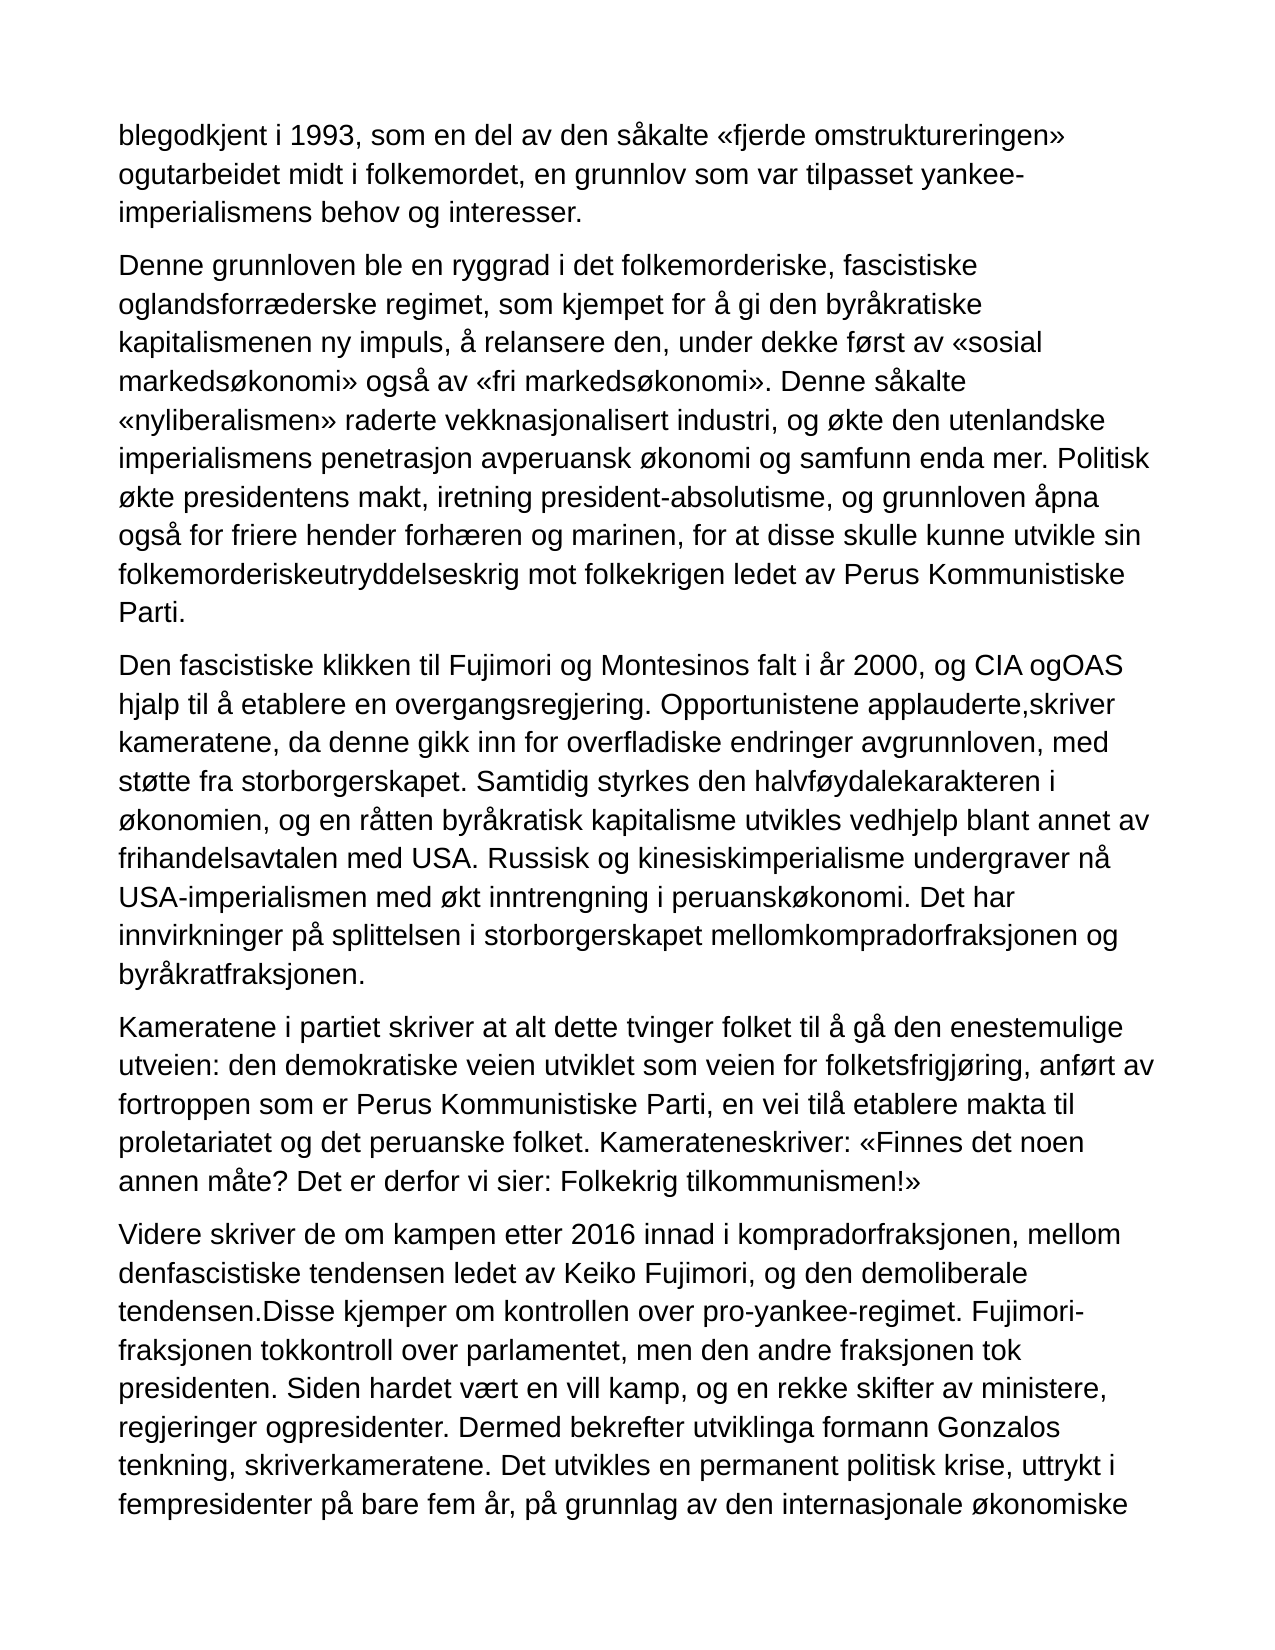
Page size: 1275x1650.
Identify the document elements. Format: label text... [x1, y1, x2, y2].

text blegodkjent i 1993, som en del av den såkalte «fjerde omstruktureringen» ogutarbeidet midt i folkemordet, en grunnlov som var tilpasset yankee-imperialismens behov og interesser. [118, 118, 1157, 229]
text Den fascistiske klikken til Fujimori og Montesinos falt i år 2000, og CIA ogOAS hjalp til å etablere en overgangsregjering. Opportunistene applauderte,skriver kameratene, da denne gikk inn for overfladiske endringer avgrunnloven, med støtte fra storborgerskapet. Samtidig styrkes den halvføydalekarakteren i økonomien, og en råtten byråkratisk kapitalisme utvikles vedhjelp blant annet av frihandelsavtalen med USA. Russisk og kinesiskimperialisme undergraver nå USA-imperialismen med økt inntrengning i peruanskøkonomi. Det har innvirkninger på splittelsen i storborgerskapet mellomkompradorfraksjonen og byråkratfraksjonen. [118, 648, 1157, 990]
text Videre skriver de om kampen etter 2016 innad i kompradorfraksjonen, mellom denfascistiske tendensen ledet av Keiko Fujimori, og den demoliberale tendensen.Disse kjemper om kontrollen over pro-yankee-regimet. Fujimori-fraksjonen tokkontroll over parlamentet, men den andre fraksjonen tok presidenten. Siden hardet vært en vill kamp, og en rekke skifter av ministere, regjeringer ogpresidenter. Dermed bekrefter utviklinga formann Gonzalos tenkning, skriverkameratene. Det utvikles en permanent politisk krise, uttrykt i fempresidenter på bare fem år, på grunnlag av den internasjonale økonomiske [118, 1217, 1157, 1520]
text Kameratene i partiet skriver at alt dette tvinger folket til å gå den enestemulige utveien: den demokratiske veien utviklet som veien for folketsfrigjøring, anført av fortroppen som er Perus Kommunistiske Parti, en vei tilå etablere makta til proletariatet og det peruanske folket. Kamerateneskriver: «Finnes det noen annen måte? Det er derfor vi sier: Folkekrig tilkommunismen!» [118, 1010, 1157, 1197]
text Denne grunnloven ble en ryggrad i det folkemorderiske, fascistiske oglandsforræderske regimet, som kjempet for å gi den byråkratiske kapitalismenen ny impuls, å relansere den, under dekke først av «sosial markedsøkonomi» også av «fri markedsøkonomi». Denne såkalte «nyliberalismen» raderte vekknasjonalisert industri, og økte den utenlandske imperialismens penetrasjon avperuansk økonomi og samfunn enda mer. Politisk økte presidentens makt, iretning president-absolutisme, og grunnloven åpna også for friere hender forhæren og marinen, for at disse skulle kunne utvikle sin folkemorderiskeutryddelseskrig mot folkekrigen ledet av Perus Kommunistiske Parti. [118, 248, 1157, 629]
